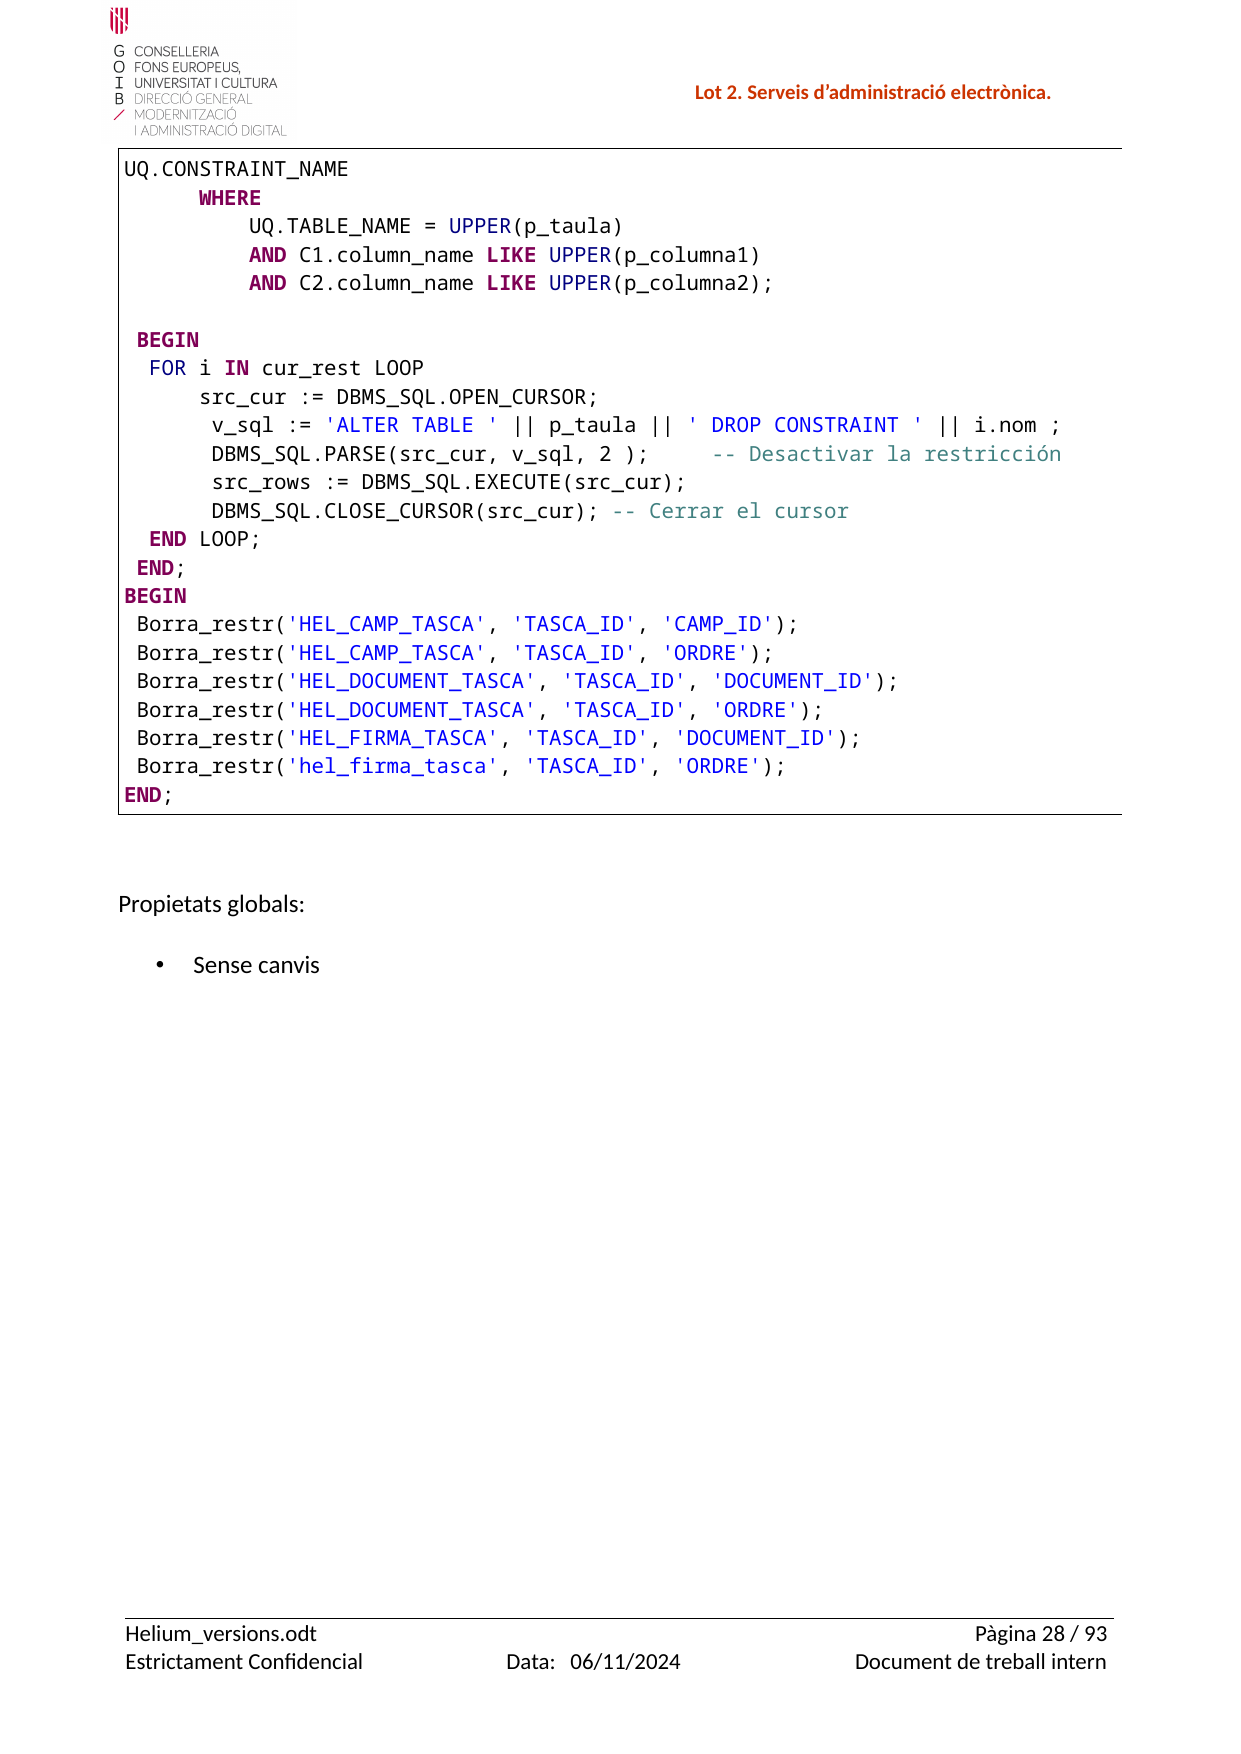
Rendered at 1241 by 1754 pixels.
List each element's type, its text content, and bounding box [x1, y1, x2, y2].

table_header UQ.CONSTRAINT_NAME WHERE UQ.TABLE_NAME = UPPER(p_taula) AND C1.column_name LIKE UPPER(p_columna1) AND C2.column_name LIKE UPPER(p_columna2); BEGIN FOR i IN cur_rest LOOP src_cur := DBMS_SQL.OPEN_CURSOR; v_sql := 'ALTER TABLE ' || p_taula || ' DROP CONSTRAINT ' || i.nom ; DBMS_SQL.PARSE(src_cur, v_sql, 2 ); -- Desactivar la restricción src_rows := DBMS_SQL.EXECUTE(src_cur); DBMS_SQL.CLOSE_CURSOR(src_cur); -- Cerrar el cursor END LOOP; END; BEGIN Borra_restr('HEL_CAMP_TASCA', 'TASCA_ID', 'CAMP_ID'); Borra_restr('HEL_CAMP_TASCA', 'TASCA_ID', 'ORDRE'); Borra_restr('HEL_DOCUMENT_TASCA', 'TASCA_ID', 'DOCUMENT_ID'); Borra_restr('HEL_DOCUMENT_TASCA', 'TASCA_ID', 'ORDRE'); Borra_restr('HEL_FIRMA_TASCA', 'TASCA_ID', 'DOCUMENT_ID'); Borra_restr('hel_firma_tasca', 'TASCA_ID', 'ORDRE'); END; [119, 149, 1122, 814]
list Sense canvis [156, 949, 1122, 980]
picture [100, 0, 297, 144]
text Propietats globals: [118, 888, 1122, 919]
